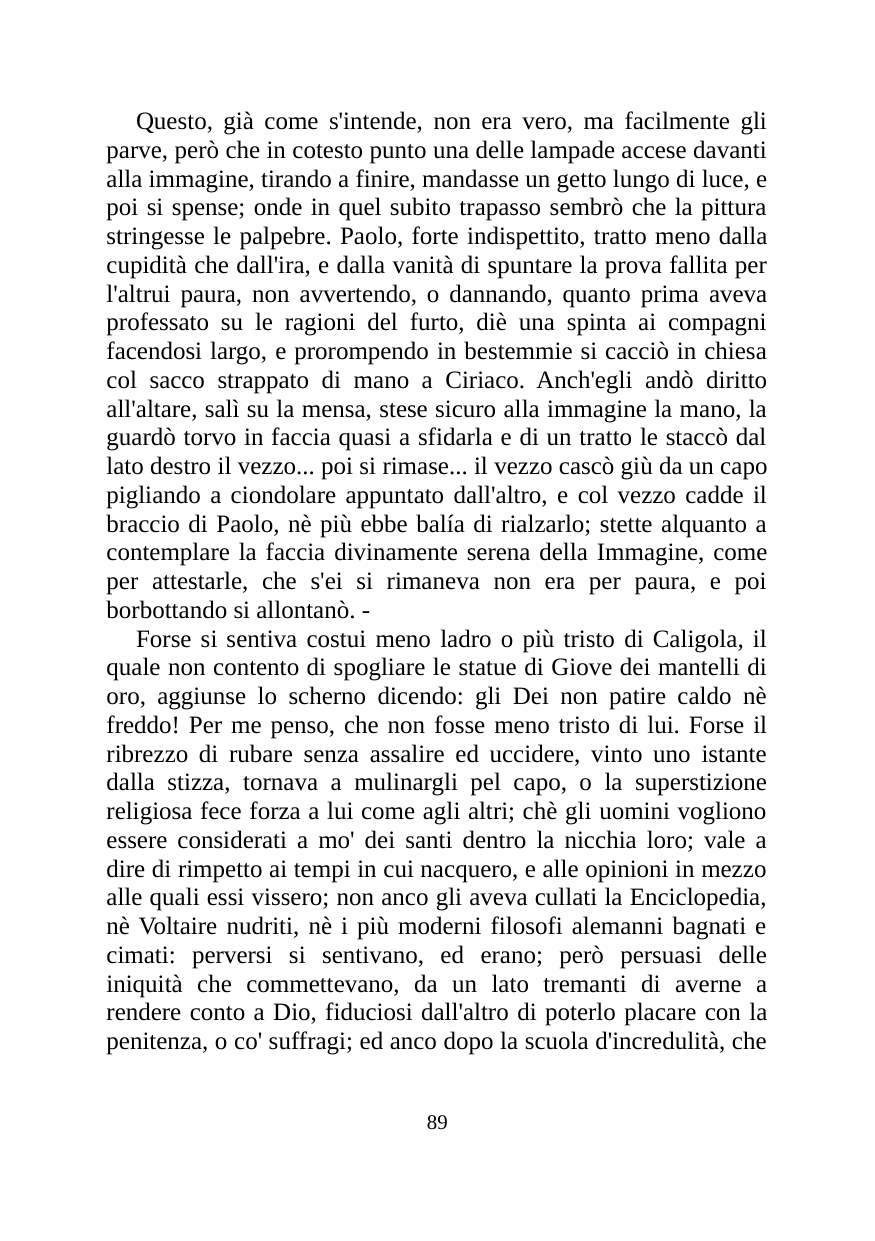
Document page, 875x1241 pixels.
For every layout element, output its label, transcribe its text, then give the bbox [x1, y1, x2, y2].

text Forse si sentiva costui meno ladro o più tristo di Caligola, il quale non contento di spogliare le statue di Giove dei mantelli di oro, aggiunse lo scherno dicendo: gli Dei non patire caldo nè freddo! Per me penso, che non fosse meno tristo di lui. Forse il ribrezzo di rubare senza assalire ed uccidere, vinto uno istante dalla stizza, tornava a mulinargli pel capo, o la superstizione religiosa fece forza a lui come agli altri; chè gli uomini vogliono essere considerati a mo' dei santi dentro la nicchia loro; vale a dire di rimpetto ai tempi in cui nacquero, e alle opinioni in mezzo alle quali essi vissero; non anco gli aveva cullati la Enciclopedia, nè Voltaire nudriti, nè i più moderni filosofi alemanni bagnati e cimati: perversi si sentivano, ed erano; però persuasi delle iniquità che commettevano, da un lato tremanti di averne a rendere conto a Dio, fiduciosi dall'altro di poterlo placare con la penitenza, o co' suffragi; ed anco dopo la scuola d'incredulità, che [106, 624, 768, 1055]
text Questo, già come s'intende, non era vero, ma facilmente gli parve, però che in cotesto punto una delle lampade accese davanti alla immagine, tirando a finire, mandasse un getto lungo di luce, e poi si spense; onde in quel subito trapasso sembrò che la pittura stringesse le palpebre. Paolo, forte indispettito, tratto meno dalla cupidità che dall'ira, e dalla vanità di spuntare la prova fallita per l'altrui paura, non avvertendo, o dannando, quanto prima aveva professato su le ragioni del furto, diè una spinta ai compagni facendosi largo, e prorompendo in bestemmie si cacciò in chiesa col sacco strappato di mano a Ciriaco. Anch'egli andò diritto all'altare, salì su la mensa, stese sicuro alla immagine la mano, la guardò torvo in faccia quasi a sfidarla e di un tratto le staccò dal lato destro il vezzo... poi si rimase... il vezzo cascò giù da un capo pigliando a ciondolare appuntato dall'altro, e col vezzo cadde il braccio di Paolo, nè più ebbe balía di rialzarlo; stette alquanto a contemplare la faccia divinamente serena della Immagine, come per attestarle, che s'ei si rimaneva non era per paura, e poi borbottando si allontanò. - [106, 106, 768, 624]
